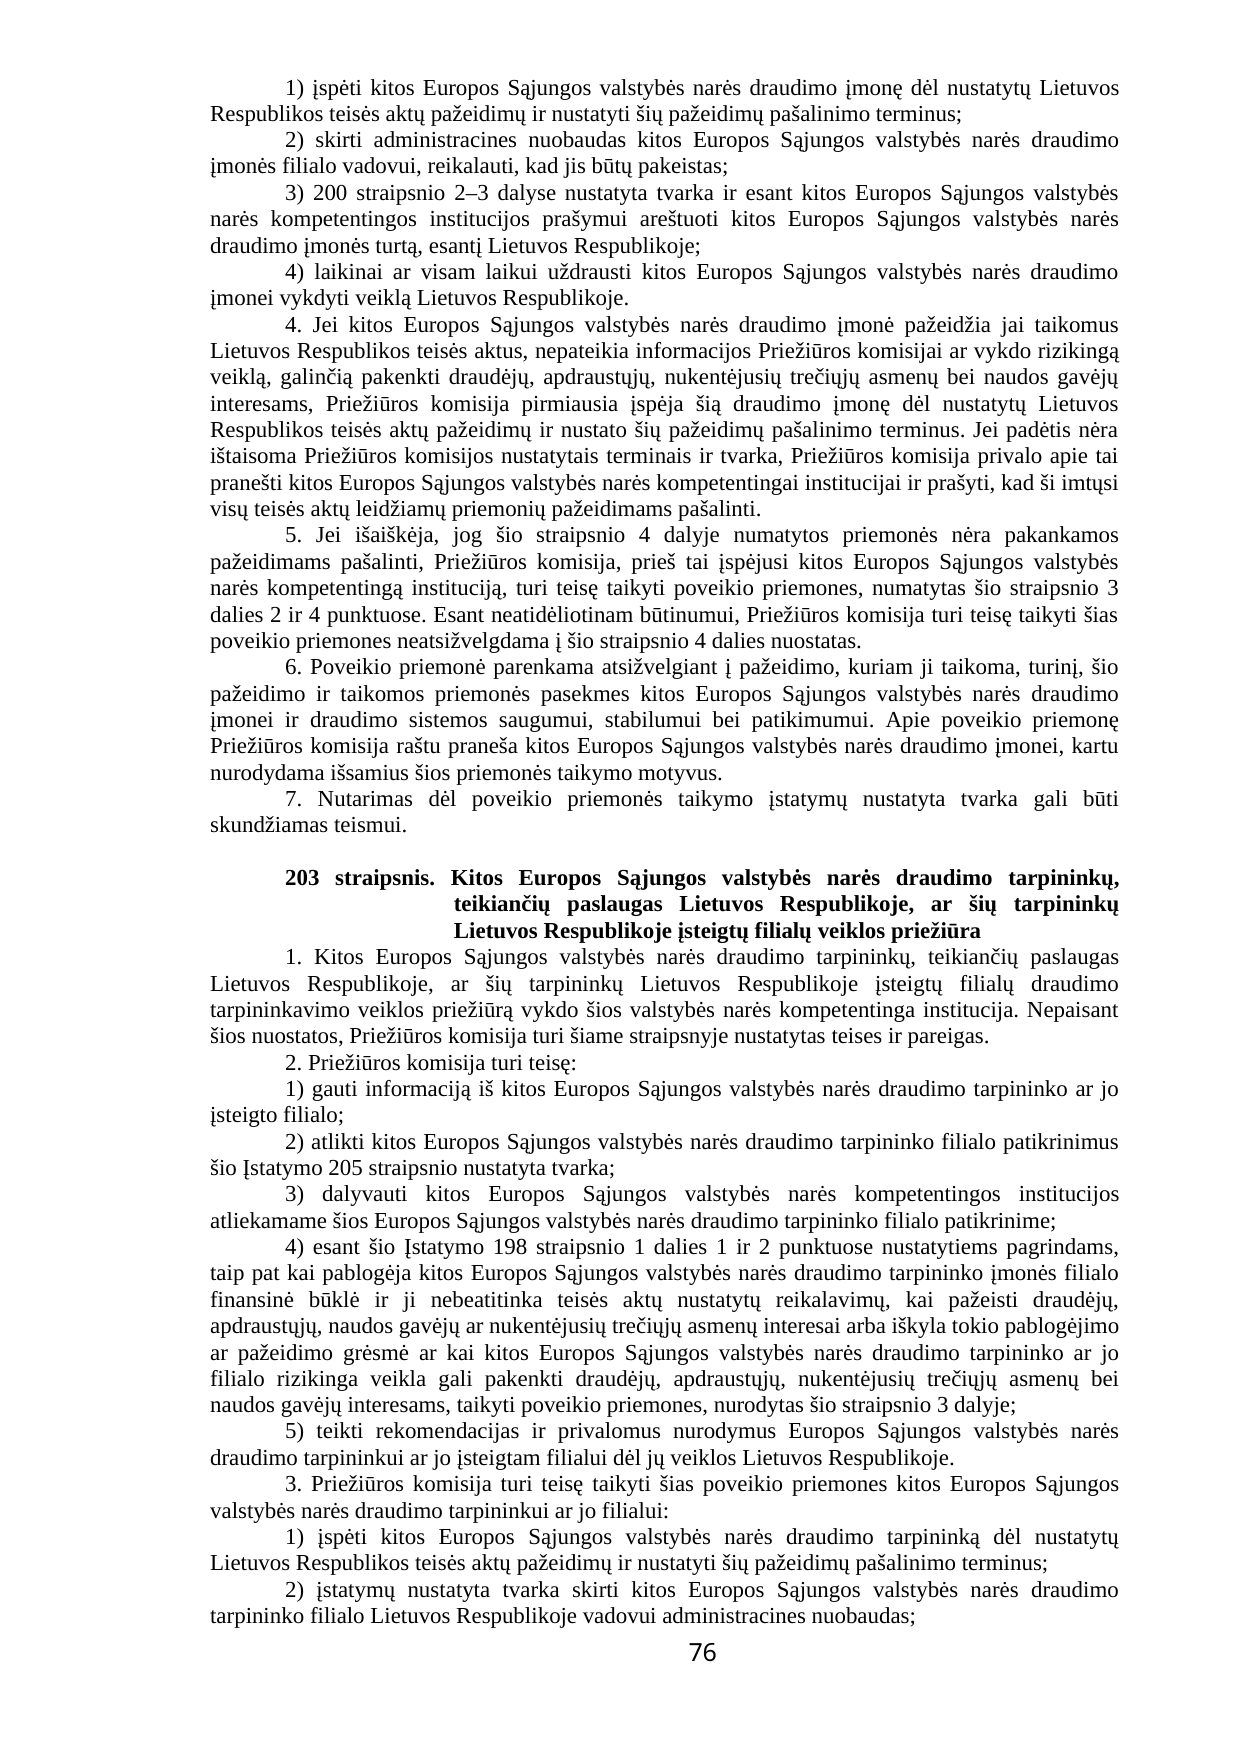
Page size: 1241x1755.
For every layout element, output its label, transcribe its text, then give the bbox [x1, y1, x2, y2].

text 5) teikti rekomendacijas ir privalomus nurodymus Europos Sąjungos valstybės narės draudimo tarpininkui ar jo įsteigtam filialui dėl jų veiklos Lietuvos Respublikoje. [210, 1418, 1120, 1470]
text 1) įspėti kitos Europos Sąjungos valstybės narės draudimo tarpininką dėl nustatytų Lietuvos Respublikos teisės aktų pažeidimų ir nustatyti šių pažeidimų pašalinimo terminus; [210, 1523, 1120, 1576]
text 2) įstatymų nustatyta tvarka skirti kitos Europos Sąjungos valstybės narės draudimo tarpininko filialo Lietuvos Respublikoje vadovui administracines nuobaudas; [210, 1576, 1120, 1628]
text 3) dalyvauti kitos Europos Sąjungos valstybės narės kompetentingos institucijos atliekamame šios Europos Sąjungos valstybės narės draudimo tarpininko filialo patikrinime; [210, 1180, 1120, 1233]
text 1) gauti informaciją iš kitos Europos Sąjungos valstybės narės draudimo tarpininko ar jo įsteigto filialo; [210, 1075, 1120, 1128]
text 1. Kitos Europos Sąjungos valstybės narės draudimo tarpininkų, teikiančių paslaugas Lietuvos Respublikoje, ar šių tarpininkų Lietuvos Respublikoje įsteigtų filialų draudimo tarpininkavimo veiklos priežiūrą vykdo šios valstybės narės kompetentinga institucija. Nepaisant šios nuostatos, Priežiūros komisija turi šiame straipsnyje nustatytas teises ir pareigas. [210, 943, 1120, 1049]
text 4) laikinai ar visam laikui uždrausti kitos Europos Sąjungos valstybės narės draudimo įmonei vykdyti veiklą Lietuvos Respublikoje. [210, 258, 1120, 311]
text 3. Priežiūros komisija turi teisę taikyti šias poveikio priemones kitos Europos Sąjungos valstybės narės draudimo tarpininkui ar jo filialui: [210, 1470, 1120, 1523]
text 6. Poveikio priemonė parenkama atsižvelgiant į pažeidimo, kuriam ji taikoma, turinį, šio pažeidimo ir taikomos priemonės pasekmes kitos Europos Sąjungos valstybės narės draudimo įmonei ir draudimo sistemos saugumui, stabilumui bei patikimumui. Apie poveikio priemonę Priežiūros komisija raštu praneša kitos Europos Sąjungos valstybės narės draudimo įmonei, kartu nurodydama išsamius šios priemonės taikymo motyvus. [210, 653, 1120, 785]
text 2. Priežiūros komisija turi teisę: [210, 1049, 1120, 1075]
text 7. Nutarimas dėl poveikio priemonės taikymo įstatymų nustatyta tvarka gali būti skundžiamas teismui. [210, 785, 1120, 838]
text 3) 200 straipsnio 2–3 dalyse nustatyta tvarka ir esant kitos Europos Sąjungos valstybės narės kompetentingos institucijos prašymui areštuoti kitos Europos Sąjungos valstybės narės draudimo įmonės turtą, esantį Lietuvos Respublikoje; [210, 179, 1120, 258]
text 5. Jei išaiškėja, jog šio straipsnio 4 dalyje numatytos priemonės nėra pakankamos pažeidimams pašalinti, Priežiūros komisija, prieš tai įspėjusi kitos Europos Sąjungos valstybės narės kompetentingą instituciją, turi teisę taikyti poveikio priemones, numatytas šio straipsnio 3 dalies 2 ir 4 punktuose. Esant neatidėliotinam būtinumui, Priežiūros komisija turi teisę taikyti šias poveikio priemones neatsižvelgdama į šio straipsnio 4 dalies nuostatas. [210, 522, 1120, 653]
text 4) esant šio Įstatymo 198 straipsnio 1 dalies 1 ir 2 punktuose nustatytiems pagrindams, taip pat kai pablogėja kitos Europos Sąjungos valstybės narės draudimo tarpininko įmonės filialo finansinė būklė ir ji nebeatitinka teisės aktų nustatytų reikalavimų, kai pažeisti draudėjų, apdraustųjų, naudos gavėjų ar nukentėjusių trečiųjų asmenų interesai arba iškyla tokio pablogėjimo ar pažeidimo grėsmė ar kai kitos Europos Sąjungos valstybės narės draudimo tarpininko ar jo filialo rizikinga veikla gali pakenkti draudėjų, apdraustųjų, nukentėjusių trečiųjų asmenų bei naudos gavėjų interesams, taikyti poveikio priemones, nurodytas šio straipsnio 3 dalyje; [210, 1233, 1120, 1418]
text 2) skirti administracines nuobaudas kitos Europos Sąjungos valstybės narės draudimo įmonės filialo vadovui, reikalauti, kad jis būtų pakeistas; [210, 126, 1120, 179]
text 2) atlikti kitos Europos Sąjungos valstybės narės draudimo tarpininko filialo patikrinimus šio Įstatymo 205 straipsnio nustatyta tvarka; [210, 1128, 1120, 1180]
text 4. Jei kitos Europos Sąjungos valstybės narės draudimo įmonė pažeidžia jai taikomus Lietuvos Respublikos teisės aktus, nepateikia informacijos Priežiūros komisijai ar vykdo rizikingą veiklą, galinčią pakenkti draudėjų, apdraustųjų, nukentėjusių trečiųjų asmenų bei naudos gavėjų interesams, Priežiūros komisija pirmiausia įspėja šią draudimo įmonę dėl nustatytų Lietuvos Respublikos teisės aktų pažeidimų ir nustato šių pažeidimų pašalinimo terminus. Jei padėtis nėra ištaisoma Priežiūros komisijos nustatytais terminais ir tvarka, Priežiūros komisija privalo apie tai pranešti kitos Europos Sąjungos valstybės narės kompetentingai institucijai ir prašyti, kad ši imtųsi visų teisės aktų leidžiamų priemonių pažeidimams pašalinti. [210, 311, 1120, 522]
text 1) įspėti kitos Europos Sąjungos valstybės narės draudimo įmonę dėl nustatytų Lietuvos Respublikos teisės aktų pažeidimų ir nustatyti šių pažeidimų pašalinimo terminus; [210, 73, 1120, 126]
text 203 straipsnis. Kitos Europos Sąjungos valstybės narės draudimo tarpininkų, teikiančių paslaugas Lietuvos Respublikoje, ar šių tarpininkų Lietuvos Respublikoje įsteigtų filialų veiklos priežiūra [285, 864, 1120, 943]
